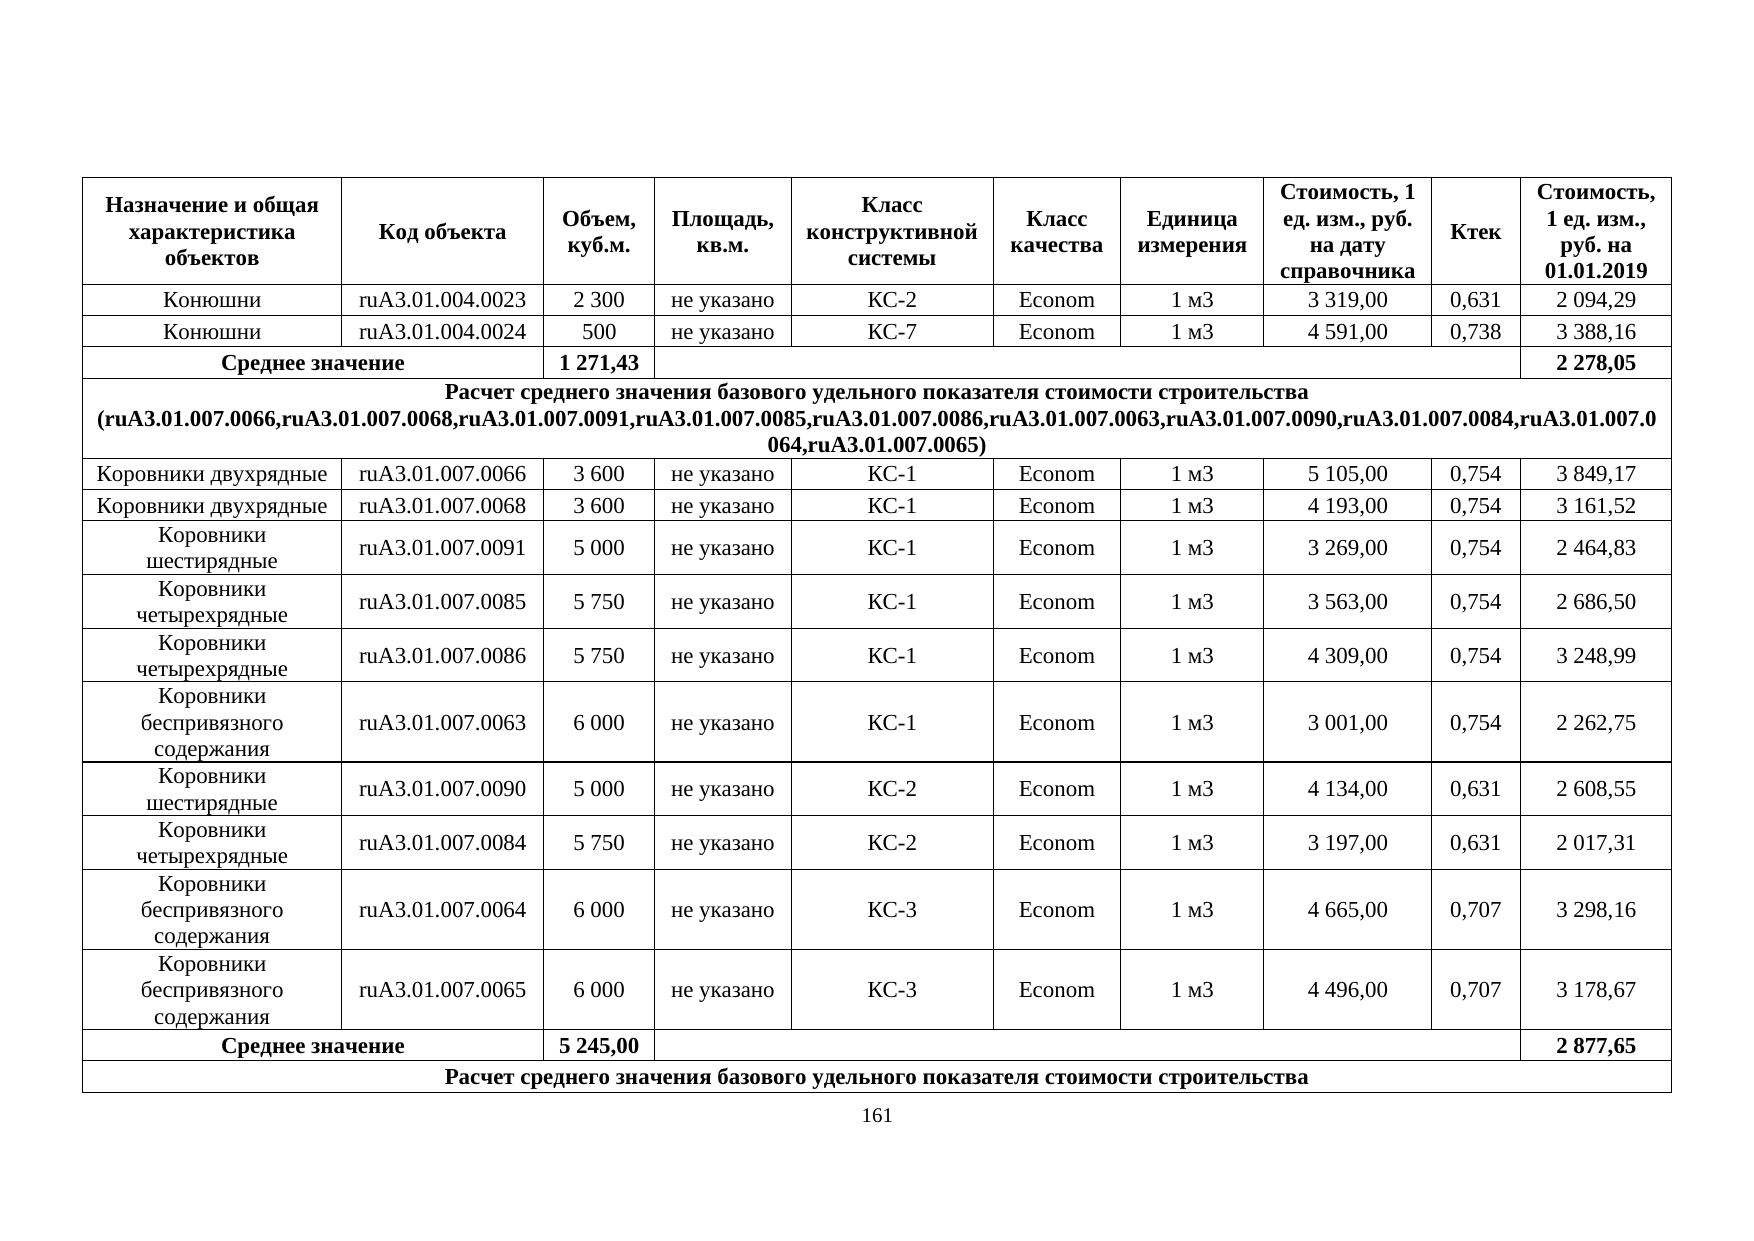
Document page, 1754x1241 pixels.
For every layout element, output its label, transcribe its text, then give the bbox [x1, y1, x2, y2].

table_cell 2 017,31 [1521, 816, 1671, 869]
table_cell ruА3.01.007.0086 [342, 629, 543, 681]
table_cell не указано [655, 285, 791, 315]
table_cell 3 298,16 [1521, 870, 1671, 949]
table_header Объем, куб.м. [544, 178, 654, 284]
table_cell не указано [655, 629, 791, 681]
table_cell Коровники четырехрядные [83, 629, 341, 681]
table_cell 500 [544, 316, 654, 346]
table_cell Коровники беспривязного содержания [83, 950, 341, 1029]
table_cell Коровники беспривязного содержания [83, 682, 341, 761]
table_cell [655, 1030, 1520, 1060]
table_cell Econom [994, 870, 1120, 949]
table_cell Среднее значение [83, 347, 543, 377]
table_cell 3 269,00 [1264, 521, 1431, 574]
table_cell Расчет среднего значения базового удельного показателя стоимости строительства (ruА3.01.007.0066,ruА3.01.007.0068,ruА3.01.007.0091,ruА3.01.007.0085,ruА3.01.007.0086,ruА3.01.007.0063,ruА3.01.007.0090,ruА3.01.007.0084,ruА3.01.007.0064,ruА3.01.007.0065) [83, 379, 1671, 457]
table_cell Конюшни [83, 285, 341, 315]
table_cell 2 262,75 [1521, 682, 1671, 761]
table_cell 5 000 [544, 763, 654, 815]
table_cell 2 608,55 [1521, 763, 1671, 815]
table_cell 6 000 [544, 870, 654, 949]
table_cell 0,738 [1432, 316, 1520, 346]
table_cell 4 134,00 [1264, 763, 1431, 815]
table_header Класс конструктивной системы [792, 178, 993, 284]
table_cell 1 м3 [1121, 763, 1263, 815]
table_cell 5 245,00 [544, 1030, 654, 1060]
table_cell КС-1 [792, 459, 993, 489]
table_cell КС-3 [792, 870, 993, 949]
table_cell Коровники двухрядные [83, 490, 341, 520]
table_cell Econom [994, 950, 1120, 1029]
table_cell ruА3.01.007.0091 [342, 521, 543, 574]
table_cell 1 м3 [1121, 490, 1263, 520]
table_cell КС-2 [792, 285, 993, 315]
table_cell 1 м3 [1121, 629, 1263, 681]
table_cell 3 197,00 [1264, 816, 1431, 869]
table_cell КС-1 [792, 629, 993, 681]
table_cell ruА3.01.007.0063 [342, 682, 543, 761]
table_cell 3 849,17 [1521, 459, 1671, 489]
table_cell КС-7 [792, 316, 993, 346]
table_cell не указано [655, 763, 791, 815]
table_cell 0,754 [1432, 682, 1520, 761]
table_cell ruА3.01.007.0065 [342, 950, 543, 1029]
table_cell 2 300 [544, 285, 654, 315]
table_cell 5 105,00 [1264, 459, 1431, 489]
table_cell 1 м3 [1121, 316, 1263, 346]
table_cell 2 877,65 [1521, 1030, 1671, 1060]
table_header Ктек [1432, 178, 1520, 284]
table_cell 3 600 [544, 490, 654, 520]
table_header Код объекта [342, 178, 543, 284]
table_cell 1 м3 [1121, 870, 1263, 949]
table_cell 3 248,99 [1521, 629, 1671, 681]
table_cell 0,631 [1432, 763, 1520, 815]
table_cell 0,754 [1432, 521, 1520, 574]
table_cell Конюшни [83, 316, 341, 346]
table_cell 4 193,00 [1264, 490, 1431, 520]
table_cell 1 м3 [1121, 285, 1263, 315]
table_cell Econom [994, 816, 1120, 869]
table_cell 1 м3 [1121, 950, 1263, 1029]
table_cell не указано [655, 950, 791, 1029]
table_cell 1 м3 [1121, 816, 1263, 869]
table_cell 0,631 [1432, 816, 1520, 869]
table_cell 0,631 [1432, 285, 1520, 315]
table_cell 2 094,29 [1521, 285, 1671, 315]
table_cell 3 319,00 [1264, 285, 1431, 315]
table_cell не указано [655, 682, 791, 761]
table_cell 5 750 [544, 816, 654, 869]
table_cell не указано [655, 490, 791, 520]
table_cell ruА3.01.004.0024 [342, 316, 543, 346]
table_cell 3 178,67 [1521, 950, 1671, 1029]
table_cell не указано [655, 521, 791, 574]
table_cell 0,707 [1432, 950, 1520, 1029]
table_cell 1 м3 [1121, 682, 1263, 761]
table_cell Среднее значение [83, 1030, 543, 1060]
table_cell ruА3.01.007.0085 [342, 575, 543, 627]
table_cell Коровники беспривязного содержания [83, 870, 341, 949]
table_cell 0,754 [1432, 459, 1520, 489]
table_cell Econom [994, 763, 1120, 815]
table_cell 1 271,43 [544, 347, 654, 377]
table_cell Расчет среднего значения базового удельного показателя стоимости строительства [83, 1061, 1671, 1092]
table_cell КС-1 [792, 521, 993, 574]
table_cell 2 686,50 [1521, 575, 1671, 627]
table_cell Коровники шестирядные [83, 763, 341, 815]
table_cell Econom [994, 459, 1120, 489]
table_cell КС-2 [792, 816, 993, 869]
table_cell КС-1 [792, 682, 993, 761]
table_cell 1 м3 [1121, 459, 1263, 489]
table_cell 5 000 [544, 521, 654, 574]
table_cell 0,754 [1432, 575, 1520, 627]
table_cell ruА3.01.007.0068 [342, 490, 543, 520]
table_cell ruА3.01.007.0066 [342, 459, 543, 489]
table_cell Коровники двухрядные [83, 459, 341, 489]
table_cell 6 000 [544, 682, 654, 761]
table_cell Econom [994, 682, 1120, 761]
table_header Назначение и общая характеристика объектов [83, 178, 341, 284]
table_cell Econom [994, 629, 1120, 681]
table_header Стоимость, 1 ед. изм., руб. на дату справочника [1264, 178, 1431, 284]
table_cell Econom [994, 490, 1120, 520]
table_cell 5 750 [544, 575, 654, 627]
table_cell Econom [994, 316, 1120, 346]
table_header Единица измерения [1121, 178, 1263, 284]
table_cell ruА3.01.007.0064 [342, 870, 543, 949]
table_cell 4 309,00 [1264, 629, 1431, 681]
table_cell 3 161,52 [1521, 490, 1671, 520]
table_cell 4 496,00 [1264, 950, 1431, 1029]
table_cell ruА3.01.007.0090 [342, 763, 543, 815]
table_cell КС-3 [792, 950, 993, 1029]
table_cell 0,754 [1432, 490, 1520, 520]
table_cell 6 000 [544, 950, 654, 1029]
table_cell Econom [994, 575, 1120, 627]
table_cell 3 388,16 [1521, 316, 1671, 346]
table_cell не указано [655, 575, 791, 627]
table_cell 2 464,83 [1521, 521, 1671, 574]
table_cell 0,754 [1432, 629, 1520, 681]
table_cell Econom [994, 521, 1120, 574]
table_cell ruА3.01.007.0084 [342, 816, 543, 869]
table_cell 2 278,05 [1521, 347, 1671, 377]
table_cell не указано [655, 316, 791, 346]
table_cell КС-1 [792, 575, 993, 627]
table_cell Коровники четырехрядные [83, 575, 341, 627]
table_cell КС-1 [792, 490, 993, 520]
table_cell 1 м3 [1121, 575, 1263, 627]
table_cell КС-2 [792, 763, 993, 815]
table_cell не указано [655, 816, 791, 869]
table_cell не указано [655, 870, 791, 949]
table_cell не указано [655, 459, 791, 489]
table_cell Коровники шестирядные [83, 521, 341, 574]
table_cell 4 665,00 [1264, 870, 1431, 949]
table_cell 4 591,00 [1264, 316, 1431, 346]
table_header Стоимость, 1 ед. изм., руб. на 01.01.2019 [1521, 178, 1671, 284]
table_cell 3 563,00 [1264, 575, 1431, 627]
table_cell Econom [994, 285, 1120, 315]
table_cell 1 м3 [1121, 521, 1263, 574]
table_cell 3 001,00 [1264, 682, 1431, 761]
table_header Площадь, кв.м. [655, 178, 791, 284]
table_cell 5 750 [544, 629, 654, 681]
table_cell 0,707 [1432, 870, 1520, 949]
table_cell ruА3.01.004.0023 [342, 285, 543, 315]
table_header Класс качества [994, 178, 1120, 284]
table_cell Коровники четырехрядные [83, 816, 341, 869]
table_cell 3 600 [544, 459, 654, 489]
table_cell [655, 347, 1520, 377]
